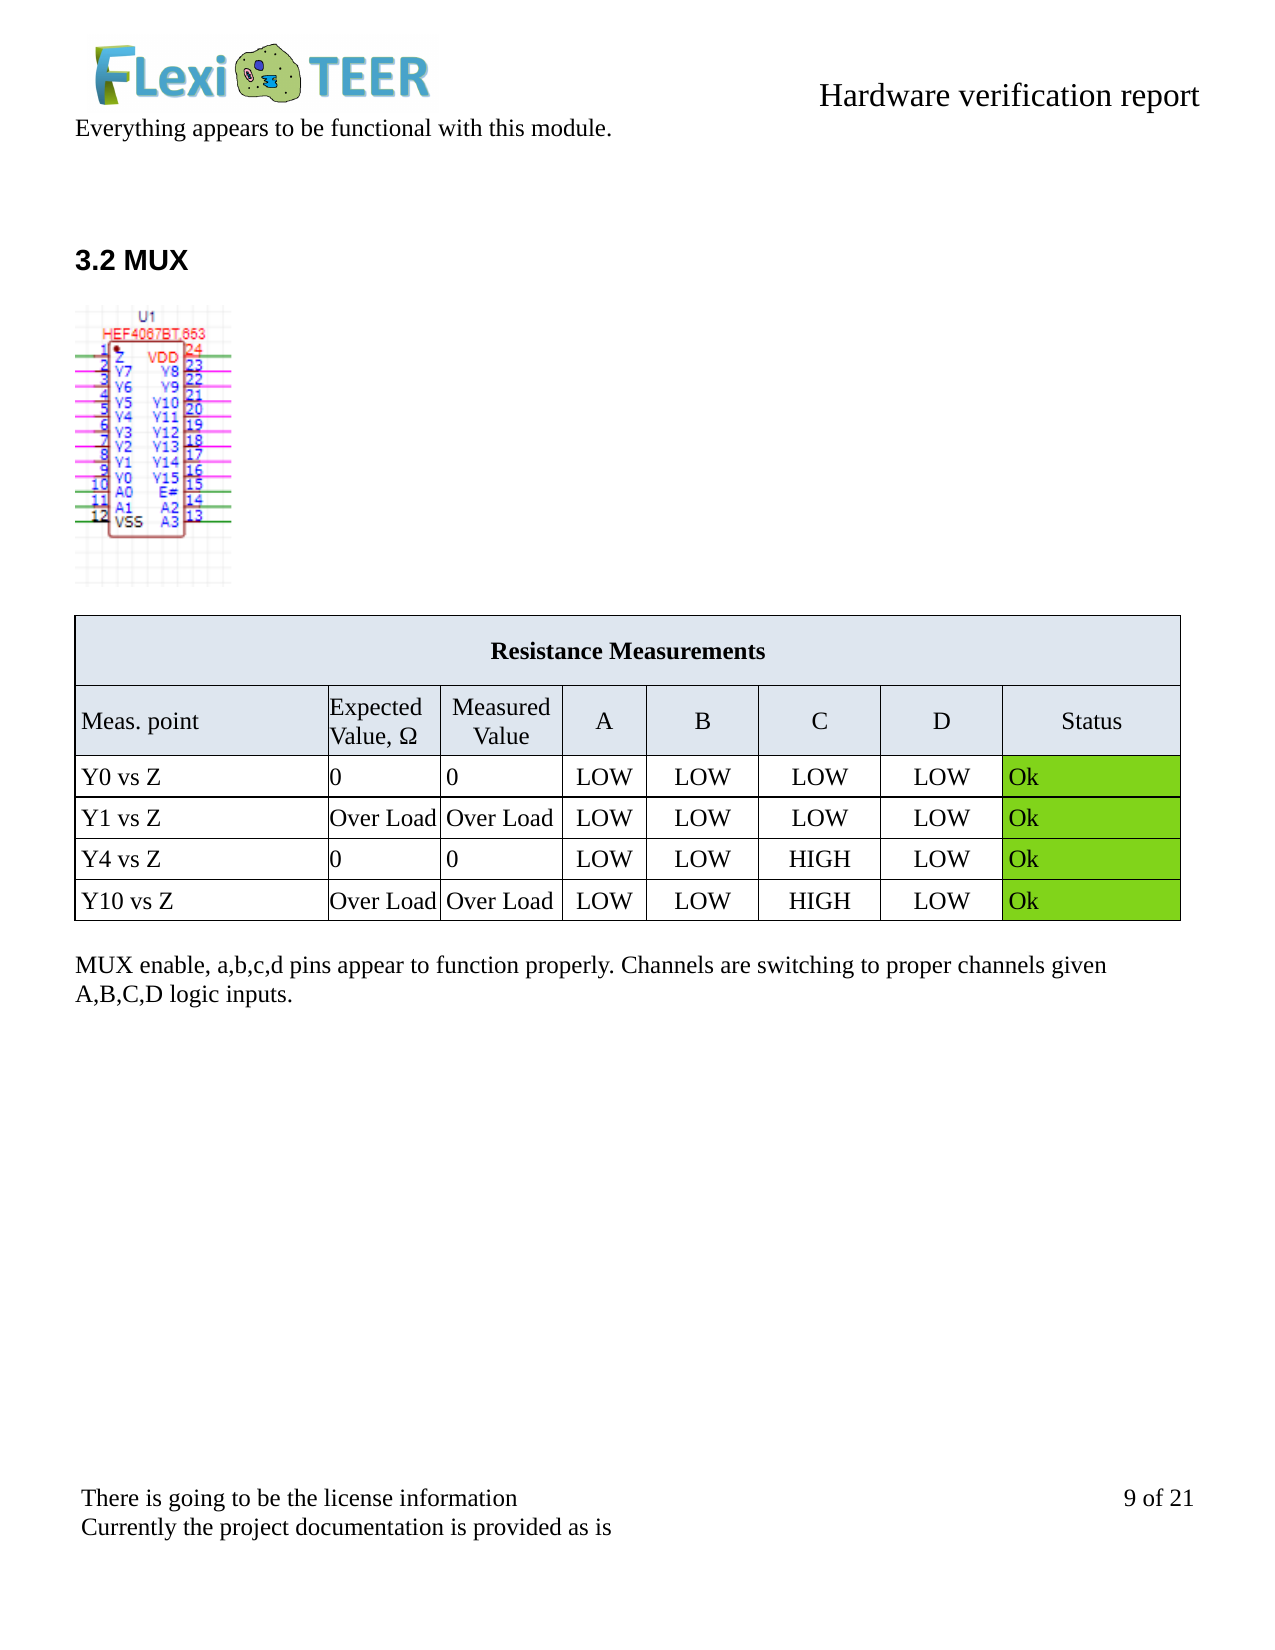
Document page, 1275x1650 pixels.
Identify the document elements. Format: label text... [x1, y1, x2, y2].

table_cell 0 [329, 756, 440, 796]
text MUX enable, a,b,c,d pins appear to function properly. Channels are switching to proper channels given A,B,C,D logic inputs. [75, 950, 1200, 1007]
subtitle 3.2 MUX [75, 243, 1200, 276]
table_cell Ok [1003, 839, 1180, 879]
table_cell Y4 vs Z [76, 839, 328, 879]
table_cell Measured Value [441, 686, 562, 755]
table_cell LOW [759, 756, 880, 796]
picture [86, 34, 440, 113]
table_cell LOW [647, 756, 758, 796]
table_cell LOW [647, 839, 758, 879]
table_cell LOW [881, 839, 1002, 879]
table_cell LOW [881, 880, 1002, 920]
table_cell Over Load [441, 798, 562, 838]
text Everything appears to be functional with this module. [75, 113, 1200, 142]
table_cell B [647, 686, 758, 755]
table_cell LOW [647, 798, 758, 838]
table_cell A [563, 686, 646, 755]
table_cell LOW [881, 756, 1002, 796]
table_cell Y10 vs Z [76, 880, 328, 920]
table_cell Meas. point [76, 686, 328, 755]
table_cell HIGH [759, 880, 880, 920]
table_cell LOW [563, 798, 646, 838]
table_cell LOW [563, 839, 646, 879]
table_cell LOW [881, 798, 1002, 838]
table_cell Over Load [329, 880, 440, 920]
table_cell Status [1003, 686, 1180, 755]
table_header Resistance Measurements [76, 616, 1180, 685]
table_cell LOW [563, 756, 646, 796]
table_cell 0 [329, 839, 440, 879]
table_cell Over Load [329, 798, 440, 838]
table_cell Y0 vs Z [76, 756, 328, 796]
table_cell Expected Value, Ω [329, 686, 440, 755]
picture [75, 305, 232, 587]
table_cell Ok [1003, 880, 1180, 920]
table_cell 0 [441, 756, 562, 796]
table_cell Y1 vs Z [76, 798, 328, 838]
table_cell D [881, 686, 1002, 755]
table_cell LOW [647, 880, 758, 920]
table_cell HIGH [759, 839, 880, 879]
table_cell Ok [1003, 798, 1180, 838]
table_cell LOW [759, 798, 880, 838]
table_cell C [759, 686, 880, 755]
table_cell Ok [1003, 756, 1180, 796]
table_cell LOW [563, 880, 646, 920]
table_cell Over Load [441, 880, 562, 920]
table_cell 0 [441, 839, 562, 879]
